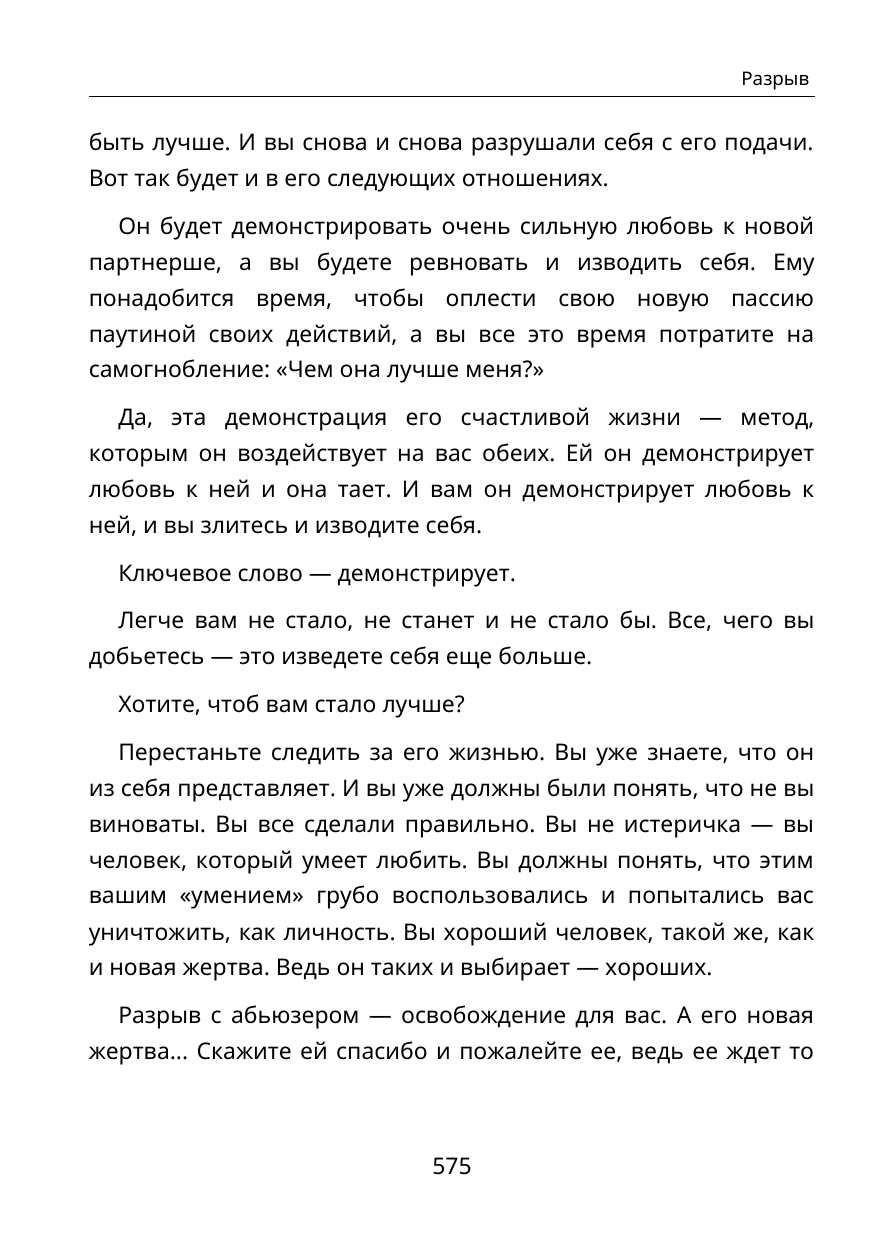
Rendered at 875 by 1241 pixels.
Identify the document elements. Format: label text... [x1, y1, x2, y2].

text Да, эта демонстрация его счастливой жизни — метод, которым он воздействует на вас обеих. Ей он демонстрирует любовь к ней и она тает. И вам он демонстрирует любовь к ней, и вы злитесь и изводите себя. [88, 401, 815, 540]
text Ключевое слово — демонстрирует. [88, 557, 815, 588]
text Хотите, чтоб вам стало лучше? [88, 688, 815, 719]
text Перестаньте следить за его жизнью. Вы уже знаете, что он из себя представляет. И вы уже должны были понять, что не вы виноваты. Вы все сделали правильно. Вы не истеричка — вы человек, который умеет любить. Вы должны понять, что этим вашим «умением» грубо воспользовались и попытались вас уничтожить, как личность. Вы хороший человек, такой же, как и новая жертва. Ведь он таких и выбирает — хороших. [88, 736, 815, 983]
text Разрыв с абьюзером — освобождение для вас. А его новая жертва... Скажите ей спасибо и пожалейте ее, ведь ее ждет то [88, 999, 815, 1066]
text Легче вам не стало, не станет и не стало бы. Все, чего вы добьетесь — это изведете себя еще больше. [88, 604, 815, 672]
text быть лучше. И вы снова и снова разрушали себя с его подачи. Вот так будет и в его следующих отношениях. [88, 126, 815, 193]
text Он будет демонстрировать очень сильную любовь к новой партнерше, а вы будете ревновать и изводить себя. Ему понадобится время, чтобы оплести свою новую пассию паутиной своих действий, а вы все это время потратите на самогнобление: «Чем она лучше меня?» [88, 210, 815, 385]
